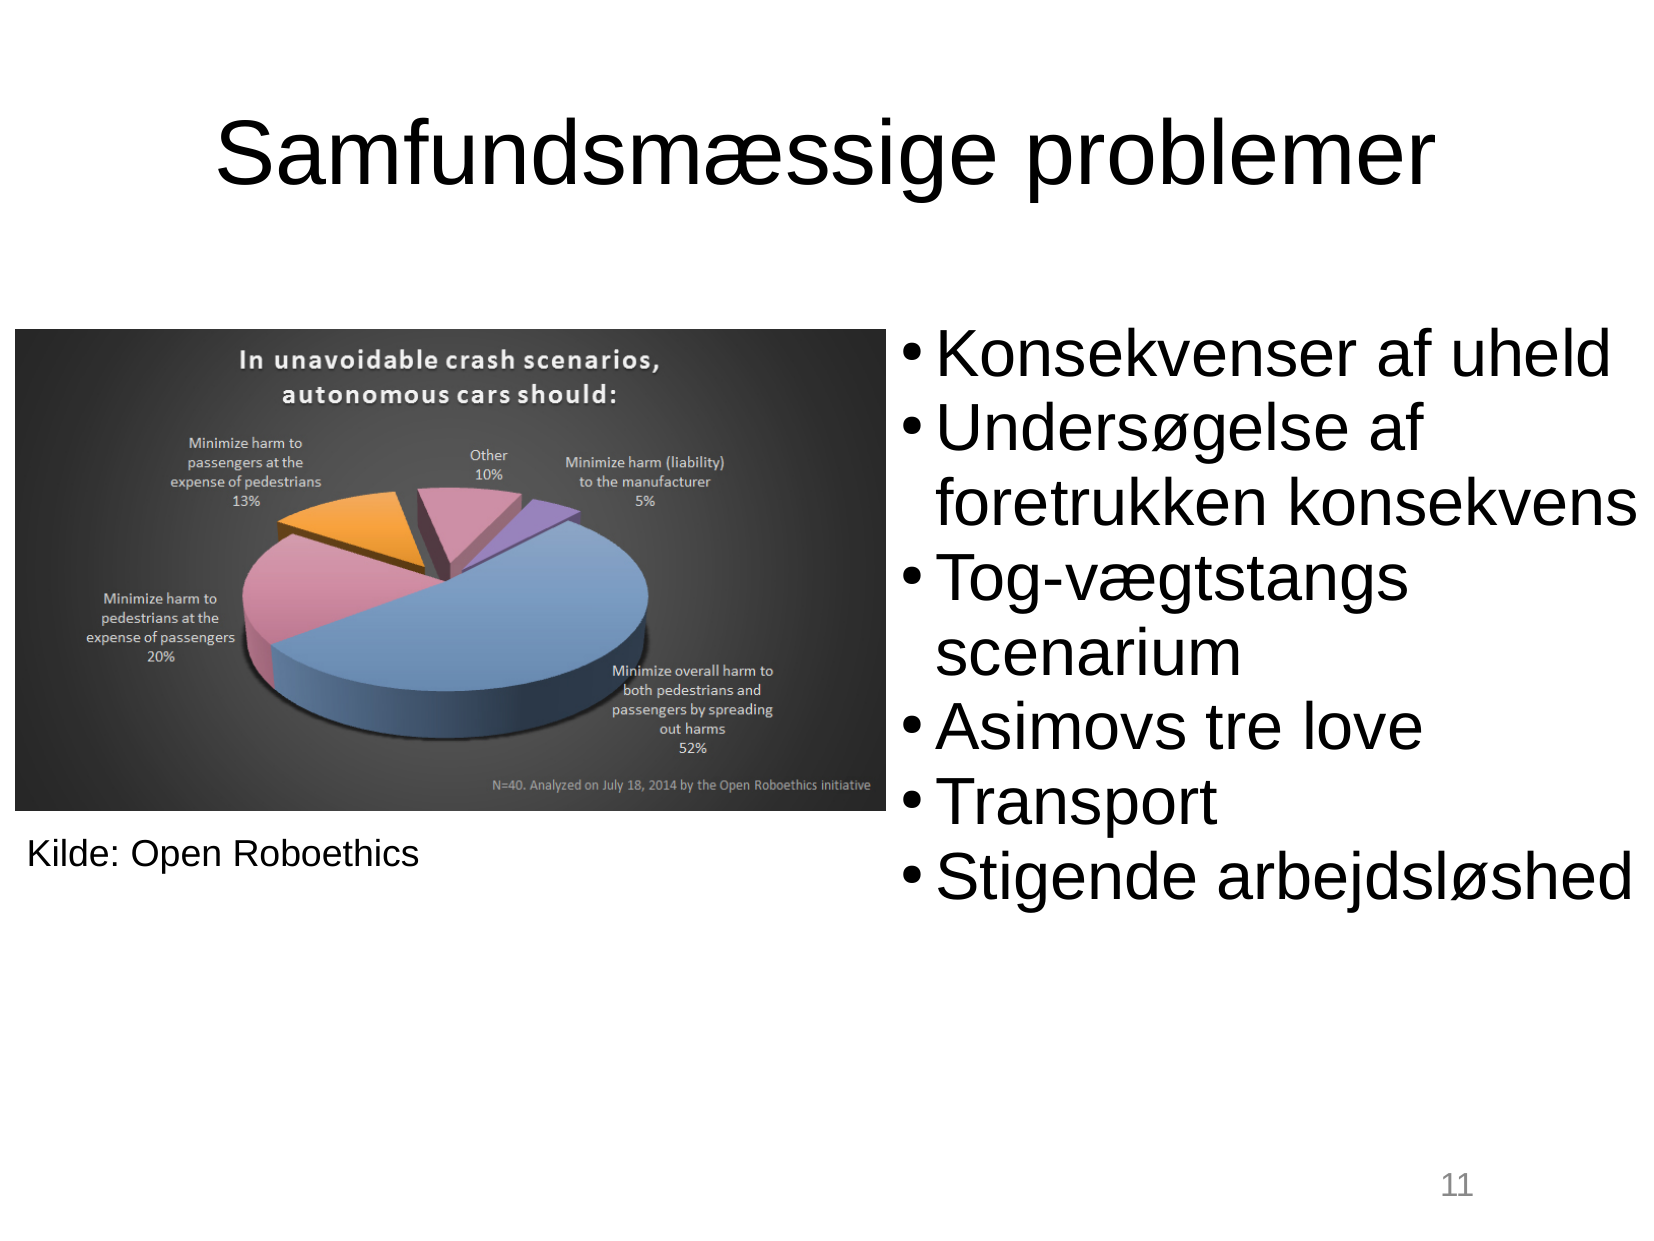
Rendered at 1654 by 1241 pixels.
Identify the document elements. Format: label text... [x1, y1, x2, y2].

text_box Konsekvenser af uheld Undersøgelse af foretrukken konsekvens Tog-vægtstangs scenarium Asimovs tre love Transport Stigende arbejdsløshed [900, 255, 1654, 975]
picture [15, 329, 886, 811]
title Samfundsmæssige problemer [82, 49, 1571, 257]
text_box Kilde: Open Roboethics [11, 825, 537, 882]
